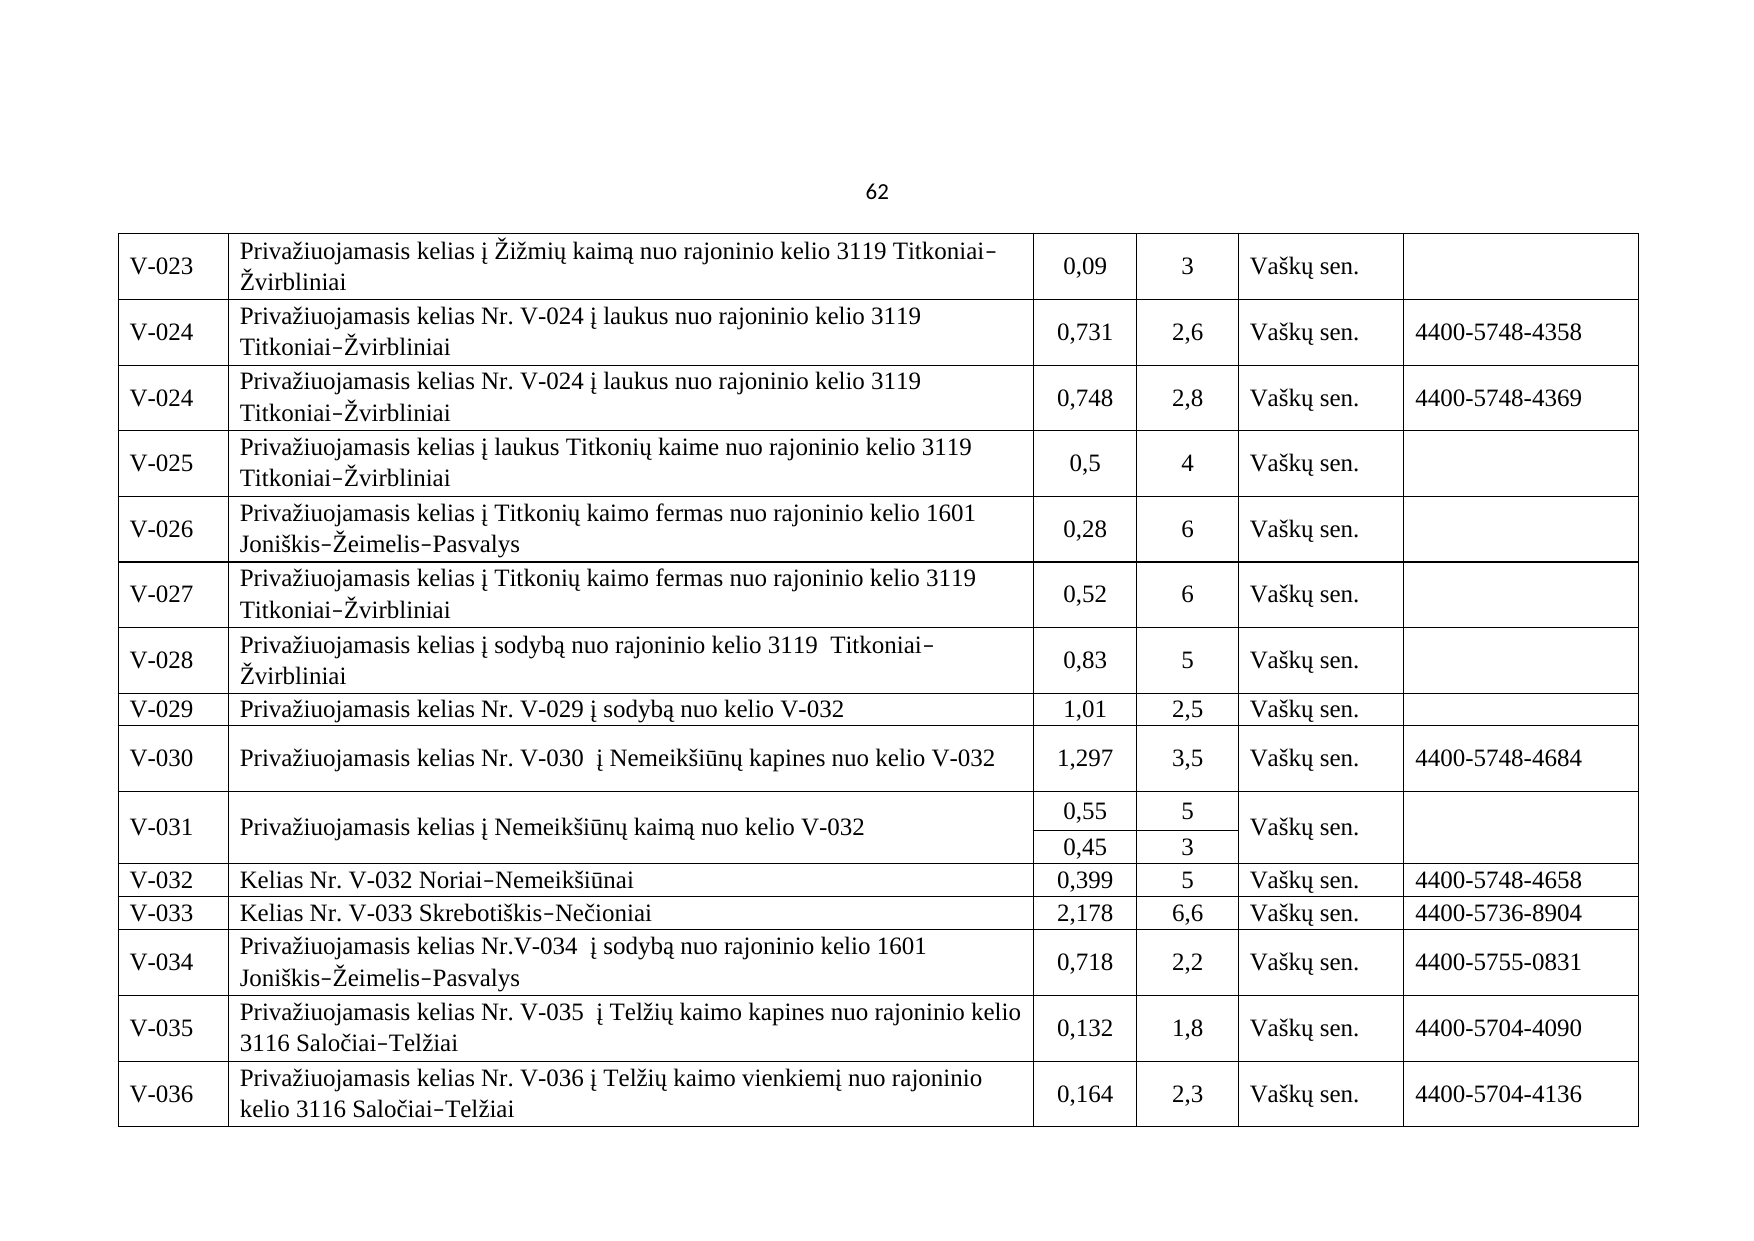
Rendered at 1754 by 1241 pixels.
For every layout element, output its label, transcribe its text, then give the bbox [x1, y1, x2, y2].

table_cell V-036 [119, 1062, 228, 1126]
table_cell Privažiuojamasis kelias į laukus Titkonių kaime nuo rajoninio kelio 3119 Titkoniai–Žvirbliniai [229, 431, 1033, 496]
table_cell [1404, 792, 1638, 863]
table_cell V-032 [119, 864, 228, 896]
table_cell Vaškų sen. [1239, 930, 1403, 995]
table_cell 0,5 [1034, 431, 1136, 496]
table_cell 2,2 [1137, 930, 1238, 995]
table_cell V-024 [119, 300, 228, 364]
table_cell [1404, 694, 1638, 725]
table_cell 1,01 [1034, 694, 1136, 725]
table_cell 0,399 [1034, 864, 1136, 896]
table_cell Vaškų sen. [1239, 996, 1403, 1061]
table_cell Privažiuojamasis kelias Nr. V-024 į laukus nuo rajoninio kelio 3119 Titkoniai–Žvirbliniai [229, 366, 1033, 430]
table_cell V-034 [119, 930, 228, 995]
table_cell 1,8 [1137, 996, 1238, 1061]
table_cell Privažiuojamasis kelias į Nemeikšiūnų kaimą nuo kelio V-032 [229, 792, 1033, 863]
table_cell Privažiuojamasis kelias į Titkonių kaimo fermas nuo rajoninio kelio 1601 Joniškis–Žeimelis–Pasvalys [229, 497, 1033, 561]
table_cell 3 [1137, 234, 1238, 299]
table_cell 5 [1137, 792, 1238, 830]
table_cell 5 [1137, 628, 1238, 693]
table_cell Privažiuojamasis kelias Nr. V-024 į laukus nuo rajoninio kelio 3119 Titkoniai–Žvirbliniai [229, 300, 1033, 364]
table_cell Privažiuojamasis kelias Nr. V-030 į Nemeikšiūnų kapines nuo kelio V-032 [229, 726, 1033, 791]
table_cell Kelias Nr. V-032 Noriai–Nemeikšiūnai [229, 864, 1033, 896]
table_cell [1404, 563, 1638, 627]
table_cell Vaškų sen. [1239, 628, 1403, 693]
table_cell Vaškų sen. [1239, 234, 1403, 299]
table_cell Vaškų sen. [1239, 1062, 1403, 1126]
table_cell 2,3 [1137, 1062, 1238, 1126]
table_cell Privažiuojamasis kelias į sodybą nuo rajoninio kelio 3119 Titkoniai–Žvirbliniai [229, 628, 1033, 693]
table_cell Vaškų sen. [1239, 563, 1403, 627]
table_cell 2,8 [1137, 366, 1238, 430]
table_cell V-031 [119, 792, 228, 863]
table_cell 4400-5755-0831 [1404, 930, 1638, 995]
table_cell Vaškų sen. [1239, 497, 1403, 561]
table_cell 6,6 [1137, 897, 1238, 929]
table_cell Vaškų sen. [1239, 792, 1403, 863]
table_cell V-030 [119, 726, 228, 791]
table_cell Privažiuojamasis kelias Nr. V-029 į sodybą nuo kelio V-032 [229, 694, 1033, 725]
table_cell 2,6 [1137, 300, 1238, 364]
table_cell 4 [1137, 431, 1238, 496]
table_cell Vaškų sen. [1239, 366, 1403, 430]
table_cell 2,5 [1137, 694, 1238, 725]
table_cell V-023 [119, 234, 228, 299]
table_cell [1404, 431, 1638, 496]
table_cell 4400-5704-4090 [1404, 996, 1638, 1061]
table_cell 0,28 [1034, 497, 1136, 561]
table_cell V-033 [119, 897, 228, 929]
table_cell 0,164 [1034, 1062, 1136, 1126]
table_cell 0,718 [1034, 930, 1136, 995]
table_cell Vaškų sen. [1239, 300, 1403, 364]
table_cell V-025 [119, 431, 228, 496]
table_cell Kelias Nr. V-033 Skrebotiškis–Nečioniai [229, 897, 1033, 929]
table_cell Vaškų sen. [1239, 694, 1403, 725]
table_cell 0,55 [1034, 792, 1136, 830]
table_cell 6 [1137, 497, 1238, 561]
table_cell [1404, 628, 1638, 693]
table_cell 3,5 [1137, 726, 1238, 791]
table_cell Privažiuojamasis kelias Nr. V-035 į Telžių kaimo kapines nuo rajoninio kelio 3116 Saločiai–Telžiai [229, 996, 1033, 1061]
table_cell 0,731 [1034, 300, 1136, 364]
table_cell 2,178 [1034, 897, 1136, 929]
table_cell V-035 [119, 996, 228, 1061]
table_cell 4400-5748-4658 [1404, 864, 1638, 896]
table_cell V-026 [119, 497, 228, 561]
table_cell 4400-5704-4136 [1404, 1062, 1638, 1126]
table_cell Vaškų sen. [1239, 864, 1403, 896]
table_cell V-029 [119, 694, 228, 725]
table_cell 4400-5748-4358 [1404, 300, 1638, 364]
table_cell Privažiuojamasis kelias į Titkonių kaimo fermas nuo rajoninio kelio 3119 Titkoniai–Žvirbliniai [229, 563, 1033, 627]
table_cell Privažiuojamasis kelias Nr.V-034 į sodybą nuo rajoninio kelio 1601 Joniškis–Žeimelis–Pasvalys [229, 930, 1033, 995]
table_cell [1404, 497, 1638, 561]
table_cell 0,09 [1034, 234, 1136, 299]
table_cell Vaškų sen. [1239, 726, 1403, 791]
table_cell V-028 [119, 628, 228, 693]
table_cell V-027 [119, 563, 228, 627]
table_cell 4400-5736-8904 [1404, 897, 1638, 929]
table_cell 0,45 [1034, 831, 1136, 863]
table_cell 0,748 [1034, 366, 1136, 430]
table_cell 4400-5748-4684 [1404, 726, 1638, 791]
table_cell V-024 [119, 366, 228, 430]
table_cell 4400-5748-4369 [1404, 366, 1638, 430]
table_cell 0,132 [1034, 996, 1136, 1061]
table_cell Vaškų sen. [1239, 897, 1403, 929]
table_cell 0,52 [1034, 563, 1136, 627]
table_cell [1404, 234, 1638, 299]
table_cell 5 [1137, 864, 1238, 896]
table_cell Privažiuojamasis kelias į Žižmių kaimą nuo rajoninio kelio 3119 Titkoniai–Žvirbliniai [229, 234, 1033, 299]
table_cell Vaškų sen. [1239, 431, 1403, 496]
table_cell 0,83 [1034, 628, 1136, 693]
table_cell 6 [1137, 563, 1238, 627]
table_cell Privažiuojamasis kelias Nr. V-036 į Telžių kaimo vienkiemį nuo rajoninio kelio 3116 Saločiai–Telžiai [229, 1062, 1033, 1126]
table_cell 1,297 [1034, 726, 1136, 791]
table_cell 3 [1137, 831, 1238, 863]
